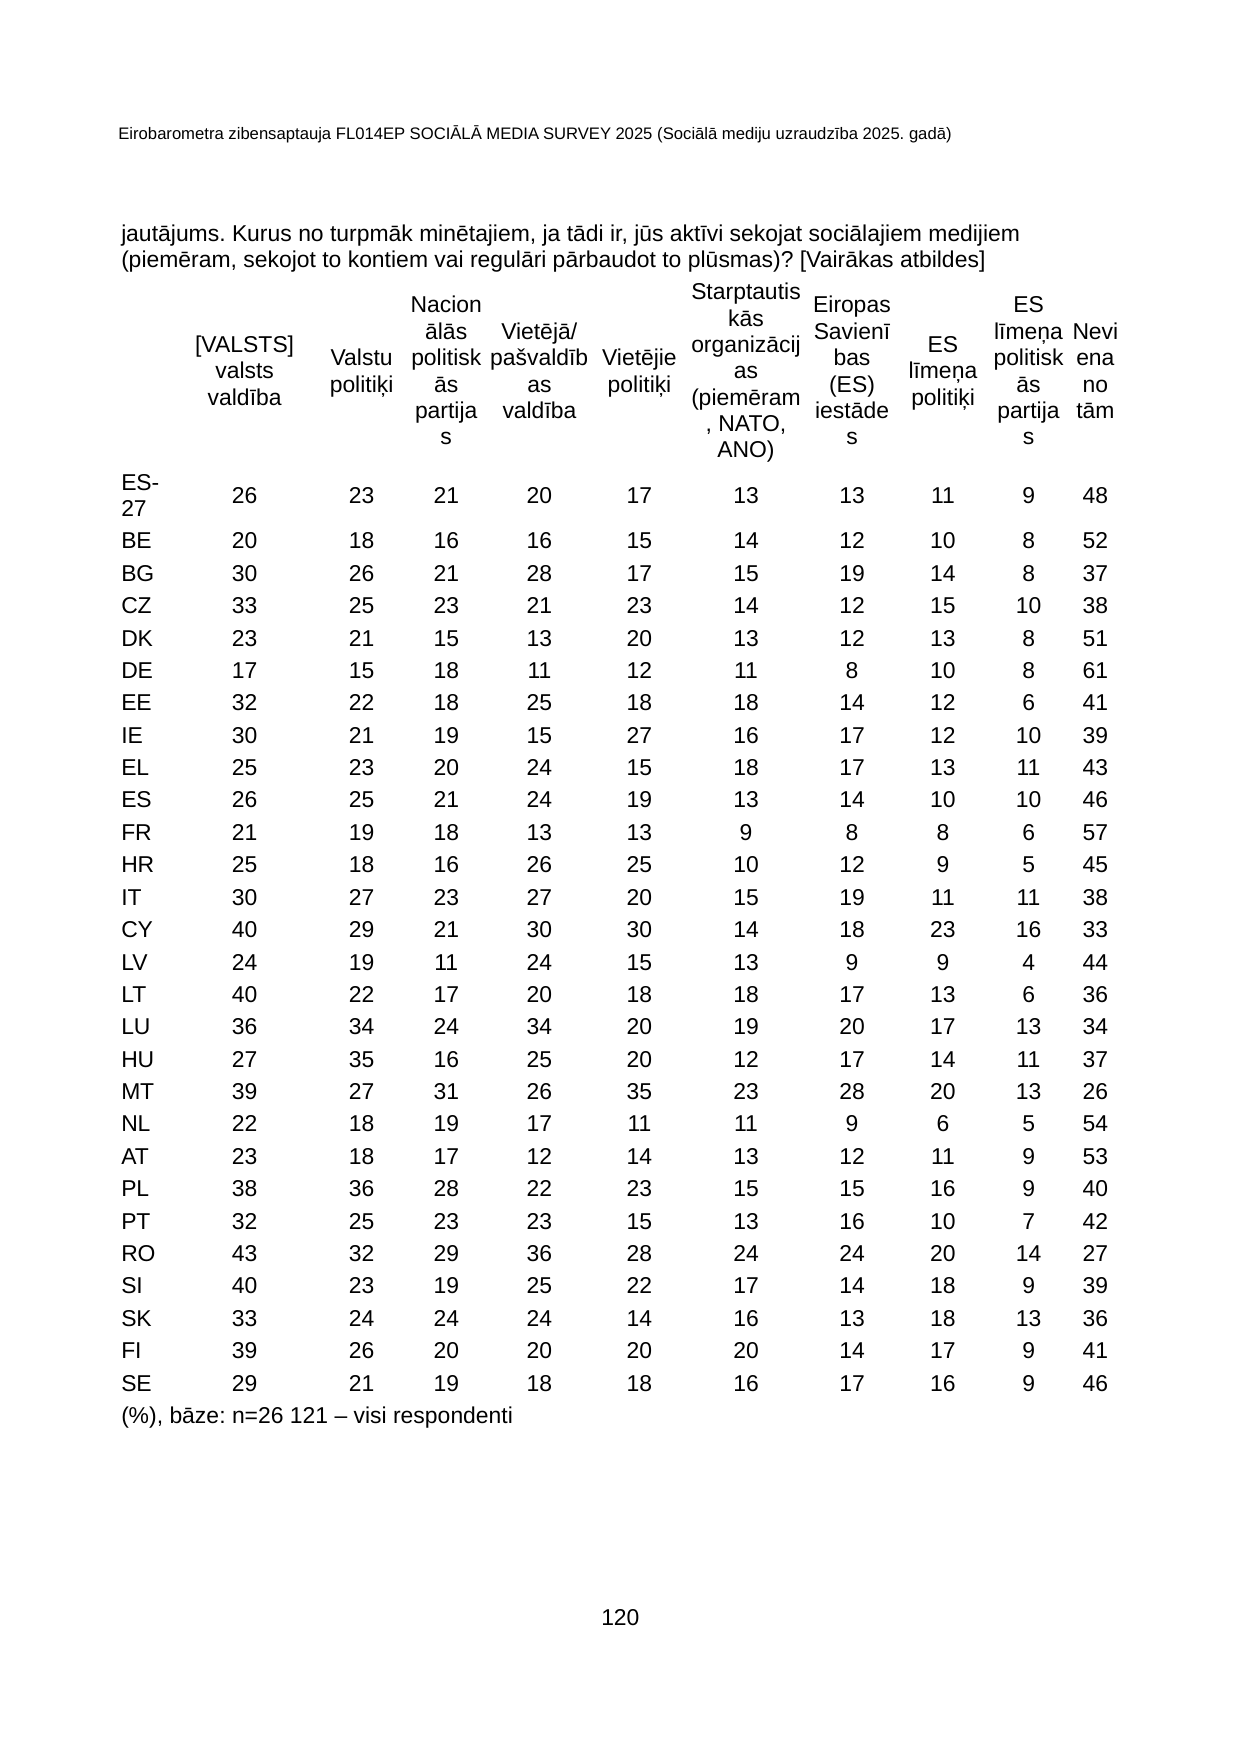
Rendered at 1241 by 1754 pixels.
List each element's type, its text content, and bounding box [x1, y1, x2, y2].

table_cell 8 [807, 654, 897, 686]
table_cell 13 [685, 1140, 807, 1172]
table_cell 18 [685, 978, 807, 1010]
table_cell 18 [897, 1302, 988, 1334]
table_cell 25 [173, 848, 316, 881]
table_cell LU [118, 1010, 173, 1043]
table_cell 30 [173, 557, 316, 589]
table_cell 20 [594, 881, 685, 913]
table_cell 61 [1068, 654, 1122, 686]
table_cell 16 [407, 524, 485, 557]
table_cell 38 [173, 1172, 316, 1204]
table_cell 35 [316, 1043, 407, 1075]
table_cell 25 [173, 751, 316, 783]
table_cell 23 [316, 466, 407, 524]
table_cell 26 [1068, 1075, 1122, 1107]
table_cell 18 [316, 1140, 407, 1172]
table_cell Eiropas Savienības (ES) iestādes [807, 275, 897, 466]
table_cell 18 [407, 816, 485, 848]
table_cell 17 [407, 1140, 485, 1172]
table_cell 10 [685, 848, 807, 881]
table_cell 15 [897, 589, 988, 621]
table_cell 19 [316, 816, 407, 848]
table_cell LV [118, 945, 173, 978]
table_cell 22 [173, 1108, 316, 1140]
table_cell 46 [1068, 1367, 1122, 1399]
table_cell EL [118, 751, 173, 783]
table_cell 10 [989, 719, 1068, 751]
table_cell 27 [316, 1075, 407, 1107]
table_cell 25 [316, 589, 407, 621]
table_cell 25 [594, 848, 685, 881]
table_cell 24 [485, 751, 593, 783]
table_cell 9 [897, 848, 988, 881]
table_cell 14 [807, 686, 897, 719]
table_cell 21 [316, 719, 407, 751]
table_cell 39 [173, 1075, 316, 1107]
table_cell 26 [173, 784, 316, 816]
table_cell 15 [594, 945, 685, 978]
table_cell 15 [594, 524, 685, 557]
table_cell 10 [897, 524, 988, 557]
table_cell 40 [173, 1269, 316, 1302]
table_cell 52 [1068, 524, 1122, 557]
table_cell 43 [173, 1237, 316, 1269]
table_cell 21 [173, 816, 316, 848]
table_cell 13 [989, 1010, 1068, 1043]
table_cell 46 [1068, 784, 1122, 816]
table_cell 14 [807, 1269, 897, 1302]
table_cell 11 [685, 1108, 807, 1140]
table_cell 14 [807, 1334, 897, 1367]
table_cell 36 [485, 1237, 593, 1269]
table_cell 18 [316, 848, 407, 881]
table_cell 19 [407, 1108, 485, 1140]
table_cell 16 [685, 1367, 807, 1399]
table_cell 13 [897, 621, 988, 654]
table_cell 36 [1068, 978, 1122, 1010]
table_cell 19 [685, 1010, 807, 1043]
table_cell 13 [989, 1302, 1068, 1334]
table_cell 22 [485, 1172, 593, 1204]
table_cell 31 [407, 1075, 485, 1107]
table_cell 11 [989, 1043, 1068, 1075]
table_cell 11 [897, 881, 988, 913]
table_cell 27 [485, 881, 593, 913]
table_cell 32 [316, 1237, 407, 1269]
table_cell 23 [316, 1269, 407, 1302]
table_cell 43 [1068, 751, 1122, 783]
table_cell 12 [594, 654, 685, 686]
table_cell 45 [1068, 848, 1122, 881]
table_cell 14 [594, 1302, 685, 1334]
table_cell 36 [173, 1010, 316, 1043]
table_cell 40 [173, 978, 316, 1010]
table_cell 17 [807, 751, 897, 783]
table_cell 20 [407, 751, 485, 783]
table_cell 14 [897, 557, 988, 589]
table_cell 11 [989, 751, 1068, 783]
table_cell 22 [316, 978, 407, 1010]
table_cell 23 [173, 621, 316, 654]
table_cell 12 [897, 719, 988, 751]
table_cell 10 [989, 784, 1068, 816]
table_cell 8 [897, 816, 988, 848]
table_cell 19 [407, 1269, 485, 1302]
table_cell 8 [989, 621, 1068, 654]
table_cell IT [118, 881, 173, 913]
table_cell 20 [685, 1334, 807, 1367]
table_cell 17 [485, 1108, 593, 1140]
table_cell 18 [316, 524, 407, 557]
table_cell 26 [316, 1334, 407, 1367]
table_cell 15 [807, 1172, 897, 1204]
table_cell 30 [485, 913, 593, 945]
table_cell 22 [316, 686, 407, 719]
table_cell 20 [594, 621, 685, 654]
table_cell 6 [989, 686, 1068, 719]
table_cell 9 [989, 1140, 1068, 1172]
table_cell 28 [594, 1237, 685, 1269]
table_cell 19 [594, 784, 685, 816]
table_cell 57 [1068, 816, 1122, 848]
table_cell 20 [594, 1334, 685, 1367]
table_cell 13 [685, 621, 807, 654]
table_cell HR [118, 848, 173, 881]
table_cell 17 [594, 466, 685, 524]
table_cell 17 [594, 557, 685, 589]
table_cell CZ [118, 589, 173, 621]
table_cell 15 [685, 1172, 807, 1204]
table_cell 34 [316, 1010, 407, 1043]
table_cell AT [118, 1140, 173, 1172]
table_cell 17 [685, 1269, 807, 1302]
table_cell 42 [1068, 1205, 1122, 1237]
table_cell 11 [485, 654, 593, 686]
table_cell 38 [1068, 589, 1122, 621]
table_cell 14 [685, 913, 807, 945]
table_cell 13 [807, 466, 897, 524]
table_cell 24 [407, 1010, 485, 1043]
table_cell 12 [807, 524, 897, 557]
table_cell 9 [989, 1367, 1068, 1399]
table_cell ES līmeņa politiķi [897, 275, 988, 466]
table_cell 39 [173, 1334, 316, 1367]
table_cell 23 [897, 913, 988, 945]
table_cell 53 [1068, 1140, 1122, 1172]
table_cell (%), bāze: n=26 121 – visi respondenti [118, 1399, 1122, 1431]
table_cell 20 [173, 524, 316, 557]
table_cell DE [118, 654, 173, 686]
table_cell 21 [407, 784, 485, 816]
table_cell 37 [1068, 1043, 1122, 1075]
table_cell 16 [897, 1367, 988, 1399]
table_cell 13 [685, 784, 807, 816]
table_cell 38 [1068, 881, 1122, 913]
table_cell 24 [173, 945, 316, 978]
table_cell 21 [407, 557, 485, 589]
table_cell Vietējā/pašvaldības valdība [485, 275, 593, 466]
table_cell HU [118, 1043, 173, 1075]
table_cell Vietējie politiķi [594, 275, 685, 466]
table_cell DK [118, 621, 173, 654]
table_cell 4 [989, 945, 1068, 978]
table_cell 34 [1068, 1010, 1122, 1043]
table_cell 19 [807, 881, 897, 913]
table_cell 15 [685, 557, 807, 589]
table_cell 18 [685, 751, 807, 783]
table_cell 6 [897, 1108, 988, 1140]
table_cell 24 [485, 784, 593, 816]
table_cell 23 [407, 881, 485, 913]
table_cell 13 [897, 751, 988, 783]
table_cell 44 [1068, 945, 1122, 978]
table_cell 15 [594, 1205, 685, 1237]
table_cell 13 [685, 1205, 807, 1237]
table_cell 40 [1068, 1172, 1122, 1204]
table_cell 13 [485, 816, 593, 848]
table_cell SE [118, 1367, 173, 1399]
table_cell 11 [594, 1108, 685, 1140]
table_cell 23 [594, 1172, 685, 1204]
table_cell 7 [989, 1205, 1068, 1237]
table_cell 33 [173, 589, 316, 621]
table_cell ES [118, 784, 173, 816]
table_cell 24 [807, 1237, 897, 1269]
table_cell 15 [594, 751, 685, 783]
table_cell 17 [807, 1367, 897, 1399]
table_cell 40 [173, 913, 316, 945]
table_cell 12 [807, 589, 897, 621]
table_cell 11 [989, 881, 1068, 913]
table_cell 15 [407, 621, 485, 654]
table_cell 11 [685, 654, 807, 686]
table_cell 36 [316, 1172, 407, 1204]
table_cell 23 [485, 1205, 593, 1237]
table_cell 22 [594, 1269, 685, 1302]
table_cell 39 [1068, 1269, 1122, 1302]
table_cell 13 [897, 978, 988, 1010]
table_cell 6 [989, 816, 1068, 848]
table_cell IE [118, 719, 173, 751]
table_cell 24 [407, 1302, 485, 1334]
table_cell 9 [897, 945, 988, 978]
table_cell 33 [173, 1302, 316, 1334]
table_cell 23 [407, 1205, 485, 1237]
table_cell 23 [594, 589, 685, 621]
table_cell 16 [685, 1302, 807, 1334]
table_cell 23 [316, 751, 407, 783]
table_cell 26 [316, 557, 407, 589]
table_cell 20 [485, 1334, 593, 1367]
table_cell 8 [989, 524, 1068, 557]
table_cell 17 [807, 1043, 897, 1075]
table_cell 15 [316, 654, 407, 686]
table_cell 15 [685, 881, 807, 913]
table_cell 21 [316, 621, 407, 654]
table_cell 13 [807, 1302, 897, 1334]
table_cell 24 [485, 1302, 593, 1334]
table_cell 18 [594, 1367, 685, 1399]
table_cell 11 [897, 466, 988, 524]
table_cell 8 [989, 654, 1068, 686]
table_cell 20 [807, 1010, 897, 1043]
table_cell 9 [989, 1172, 1068, 1204]
table_cell 17 [173, 654, 316, 686]
table_cell 28 [407, 1172, 485, 1204]
table_cell 25 [316, 784, 407, 816]
table_cell 24 [485, 945, 593, 978]
table_cell FR [118, 816, 173, 848]
table_cell LT [118, 978, 173, 1010]
table_cell 16 [897, 1172, 988, 1204]
table_cell 17 [407, 978, 485, 1010]
table_cell 23 [685, 1075, 807, 1107]
table_cell 16 [807, 1205, 897, 1237]
table_cell 27 [1068, 1237, 1122, 1269]
table_cell 9 [685, 816, 807, 848]
table_cell FI [118, 1334, 173, 1367]
table_cell 26 [485, 1075, 593, 1107]
table_cell 16 [407, 1043, 485, 1075]
table_cell 23 [407, 589, 485, 621]
table_cell 20 [594, 1043, 685, 1075]
table_cell Nacionālās politiskās partijas [407, 275, 485, 466]
table_cell 13 [485, 621, 593, 654]
table_cell 19 [316, 945, 407, 978]
table_cell 17 [807, 978, 897, 1010]
table_cell 12 [485, 1140, 593, 1172]
table_cell 20 [485, 466, 593, 524]
table_cell 26 [173, 466, 316, 524]
table_cell SK [118, 1302, 173, 1334]
table_cell 19 [407, 719, 485, 751]
table_cell 48 [1068, 466, 1122, 524]
table_cell NL [118, 1108, 173, 1140]
table_cell 18 [407, 654, 485, 686]
table_cell 5 [989, 1108, 1068, 1140]
table_cell 21 [316, 1367, 407, 1399]
table_cell 14 [685, 589, 807, 621]
table_cell 18 [897, 1269, 988, 1302]
table_cell 10 [897, 1205, 988, 1237]
table_cell 9 [807, 945, 897, 978]
table_cell 16 [685, 719, 807, 751]
table_cell 54 [1068, 1108, 1122, 1140]
table_cell 37 [1068, 557, 1122, 589]
table_cell RO [118, 1237, 173, 1269]
table_cell 8 [807, 816, 897, 848]
table_cell 6 [989, 978, 1068, 1010]
table_cell BG [118, 557, 173, 589]
table_cell [118, 275, 173, 466]
table_cell 29 [316, 913, 407, 945]
table_cell 10 [989, 589, 1068, 621]
table_cell 9 [989, 1334, 1068, 1367]
table_cell 51 [1068, 621, 1122, 654]
table_cell 16 [407, 848, 485, 881]
table_cell 14 [685, 524, 807, 557]
table_cell 33 [1068, 913, 1122, 945]
table_cell 29 [407, 1237, 485, 1269]
table_cell 9 [989, 466, 1068, 524]
table_cell 9 [807, 1108, 897, 1140]
table_cell 14 [807, 784, 897, 816]
table_cell 21 [485, 589, 593, 621]
table_header jautājums. Kurus no turpmāk minētajiem, ja tādi ir, jūs aktīvi sekojat sociālajiem medijiem (piemēram, sekojot to kontiem vai regulāri pārbaudot to plūsmas)? [Vairākas atbildes] [118, 217, 1122, 275]
table_cell 13 [685, 466, 807, 524]
table_cell SI [118, 1269, 173, 1302]
table_cell 9 [989, 1269, 1068, 1302]
table_cell 13 [989, 1075, 1068, 1107]
table_cell 20 [407, 1334, 485, 1367]
table_cell [VALSTS] valsts valdība [173, 275, 316, 466]
table_cell 16 [485, 524, 593, 557]
table_cell 24 [685, 1237, 807, 1269]
table_cell 13 [594, 816, 685, 848]
table_cell Neviena no tām [1068, 275, 1122, 466]
table_cell 27 [173, 1043, 316, 1075]
table_cell 30 [173, 719, 316, 751]
table_cell 10 [897, 654, 988, 686]
table_cell 16 [989, 913, 1068, 945]
table_cell PT [118, 1205, 173, 1237]
table_cell 12 [897, 686, 988, 719]
table_cell 41 [1068, 1334, 1122, 1367]
table_cell 19 [407, 1367, 485, 1399]
table_cell 20 [897, 1237, 988, 1269]
table_cell 39 [1068, 719, 1122, 751]
table_cell 13 [685, 945, 807, 978]
table_cell 18 [316, 1108, 407, 1140]
table_cell 25 [485, 1043, 593, 1075]
table_cell 21 [407, 466, 485, 524]
table_cell 30 [173, 881, 316, 913]
table_cell 24 [316, 1302, 407, 1334]
table_cell 14 [989, 1237, 1068, 1269]
table_cell 12 [807, 848, 897, 881]
table_cell CY [118, 913, 173, 945]
table_cell 18 [594, 686, 685, 719]
table_cell 41 [1068, 686, 1122, 719]
table_cell 30 [594, 913, 685, 945]
table_cell 28 [485, 557, 593, 589]
table_cell 36 [1068, 1302, 1122, 1334]
table_cell 17 [807, 719, 897, 751]
table_cell 32 [173, 686, 316, 719]
table_cell 21 [407, 913, 485, 945]
table_cell ES-27 [118, 466, 173, 524]
table_cell 14 [594, 1140, 685, 1172]
table_cell 18 [807, 913, 897, 945]
table_cell 10 [897, 784, 988, 816]
table_cell 32 [173, 1205, 316, 1237]
table_cell 11 [407, 945, 485, 978]
table_cell Valstu politiķi [316, 275, 407, 466]
table_cell Starptautiskās organizācijas (piemēram, NATO, ANO) [685, 275, 807, 466]
table_cell EE [118, 686, 173, 719]
table_cell 5 [989, 848, 1068, 881]
table_cell 20 [897, 1075, 988, 1107]
table_cell 18 [685, 686, 807, 719]
table_cell 25 [485, 1269, 593, 1302]
table_cell 17 [897, 1334, 988, 1367]
table_cell 18 [594, 978, 685, 1010]
table_cell 19 [807, 557, 897, 589]
table_cell MT [118, 1075, 173, 1107]
table_cell 25 [485, 686, 593, 719]
table_cell 17 [897, 1010, 988, 1043]
table_cell 12 [807, 621, 897, 654]
table_cell 8 [989, 557, 1068, 589]
table_cell 11 [897, 1140, 988, 1172]
table_cell 18 [407, 686, 485, 719]
table_cell 15 [485, 719, 593, 751]
table_cell 34 [485, 1010, 593, 1043]
table_cell 20 [485, 978, 593, 1010]
table_cell 28 [807, 1075, 897, 1107]
table_cell 27 [594, 719, 685, 751]
table_cell 29 [173, 1367, 316, 1399]
table_cell 27 [316, 881, 407, 913]
table_cell 12 [807, 1140, 897, 1172]
table_cell PL [118, 1172, 173, 1204]
table_cell 18 [485, 1367, 593, 1399]
table_cell 20 [594, 1010, 685, 1043]
table_cell ES līmeņa politiskās partijas [989, 275, 1068, 466]
table_cell 35 [594, 1075, 685, 1107]
table_cell 26 [485, 848, 593, 881]
table_cell 25 [316, 1205, 407, 1237]
table_cell 14 [897, 1043, 988, 1075]
table_cell BE [118, 524, 173, 557]
table_cell 23 [173, 1140, 316, 1172]
table_cell 12 [685, 1043, 807, 1075]
